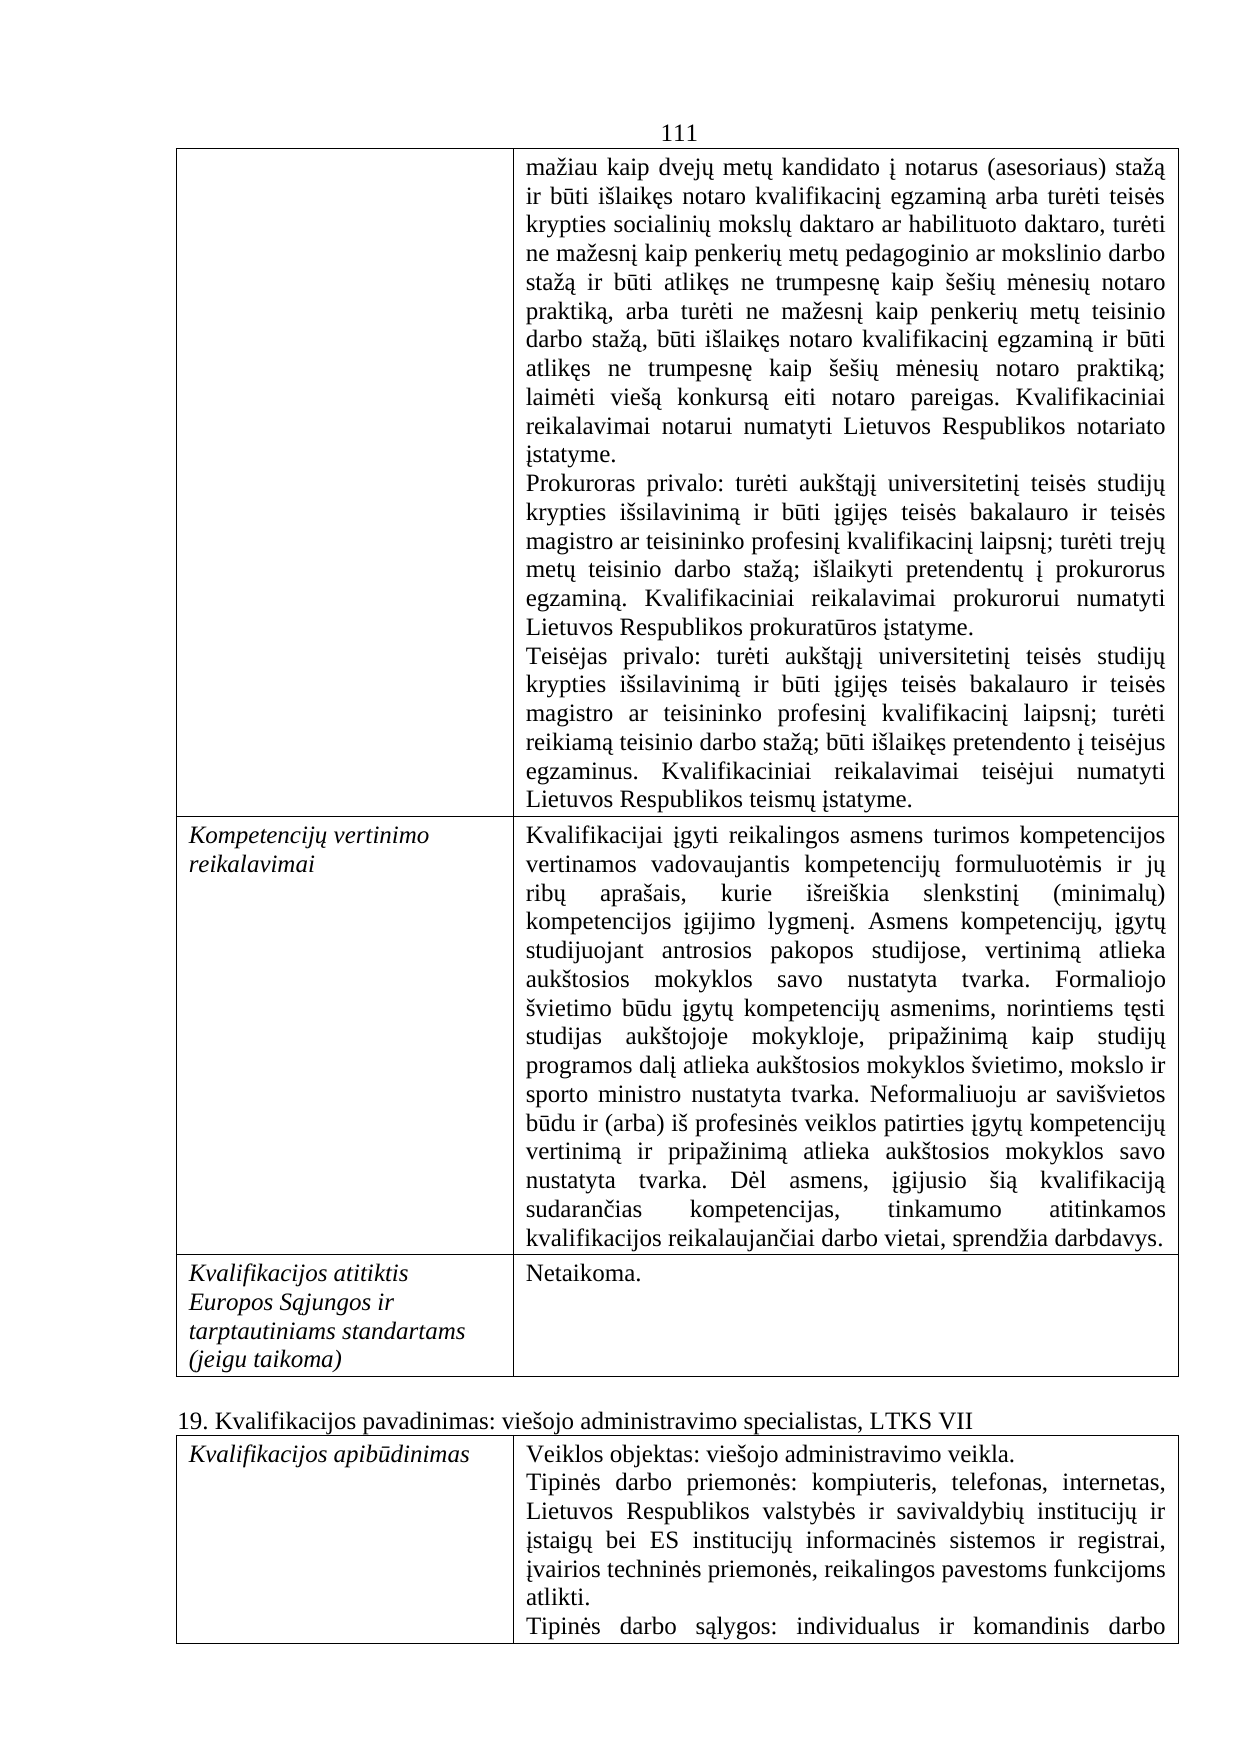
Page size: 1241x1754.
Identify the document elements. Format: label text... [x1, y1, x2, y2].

table_cell mažiau kaip dvejų metų kandidato į notarus (asesoriaus) stažą ir būti išlaikęs notaro kvalifikacinį egzaminą arba turėti teisės krypties socialinių mokslų daktaro ar habilituoto daktaro, turėti ne mažesnį kaip penkerių metų pedagoginio ar mokslinio darbo stažą ir būti atlikęs ne trumpesnę kaip šešių mėnesių notaro praktiką, arba turėti ne mažesnį kaip penkerių metų teisinio darbo stažą, būti išlaikęs notaro kvalifikacinį egzaminą ir būti atlikęs ne trumpesnę kaip šešių mėnesių notaro praktiką; laimėti viešą konkursą eiti notaro pareigas. Kvalifikaciniai reikalavimai notarui numatyti Lietuvos Respublikos notariato įstatyme. Prokuroras privalo: turėti aukštąjį universitetinį teisės studijų krypties išsilavinimą ir būti įgijęs teisės bakalauro ir teisės magistro ar teisininko profesinį kvalifikacinį laipsnį; turėti trejų metų teisinio darbo stažą; išlaikyti pretendentų į prokurorus egzaminą. Kvalifikaciniai reikalavimai prokurorui numatyti Lietuvos Respublikos prokuratūros įstatyme. Teisėjas privalo: turėti aukštąjį universitetinį teisės studijų krypties išsilavinimą ir būti įgijęs teisės bakalauro ir teisės magistro ar teisininko profesinį kvalifikacinį laipsnį; turėti reikiamą teisinio darbo stažą; būti išlaikęs pretendento į teisėjus egzaminus. Kvalifikaciniai reikalavimai teisėjui numatyti Lietuvos Respublikos teismų įstatyme. [514, 149, 1178, 816]
table_cell Kvalifikacijai įgyti reikalingos asmens turimos kompetencijos vertinamos vadovaujantis kompetencijų formuluotėmis ir jų ribų aprašais, kurie išreiškia slenkstinį (minimalų) kompetencijos įgijimo lygmenį. Asmens kompetencijų, įgytų studijuojant antrosios pakopos studijose, vertinimą atlieka aukštosios mokyklos savo nustatyta tvarka. Formaliojo švietimo būdu įgytų kompetencijų asmenims, norintiems tęsti studijas aukštojoje mokykloje, pripažinimą kaip studijų programos dalį atlieka aukštosios mokyklos švietimo, mokslo ir sporto ministro nustatyta tvarka. Neformaliuoju ar savišvietos būdu ir (arba) iš profesinės veiklos patirties įgytų kompetencijų vertinimą ir pripažinimą atlieka aukštosios mokyklos savo nustatyta tvarka. Dėl asmens, įgijusio šią kvalifikaciją sudarančias kompetencijas, tinkamumo atitinkamos kvalifikacijos reikalaujančiai darbo vietai, sprendžia darbdavys. [514, 817, 1178, 1254]
table_cell Kompetencijų vertinimo reikalavimai [177, 817, 513, 1254]
table_header Veiklos objektas: viešojo administravimo veikla. Tipinės darbo priemonės: kompiuteris, telefonas, internetas, Lietuvos Respublikos valstybės ir savivaldybių institucijų ir įstaigų bei ES institucijų informacinės sistemos ir registrai, įvairios techninės priemonės, reikalingos pavestoms funkcijoms atlikti. Tipinės darbo sąlygos: individualus ir komandinis darbo [514, 1436, 1178, 1643]
table_cell Kvalifikacijos atitiktis Europos Sąjungos ir tarptautiniams standartams (jeigu taikoma) [177, 1255, 513, 1376]
table_cell Netaikoma. [514, 1255, 1178, 1376]
text 19. Kvalifikacijos pavadinimas: viešojo administravimo specialistas, LTKS VII [177, 1406, 1181, 1435]
table_header Kvalifikacijos apibūdinimas [177, 1436, 513, 1643]
table_cell [177, 149, 513, 816]
